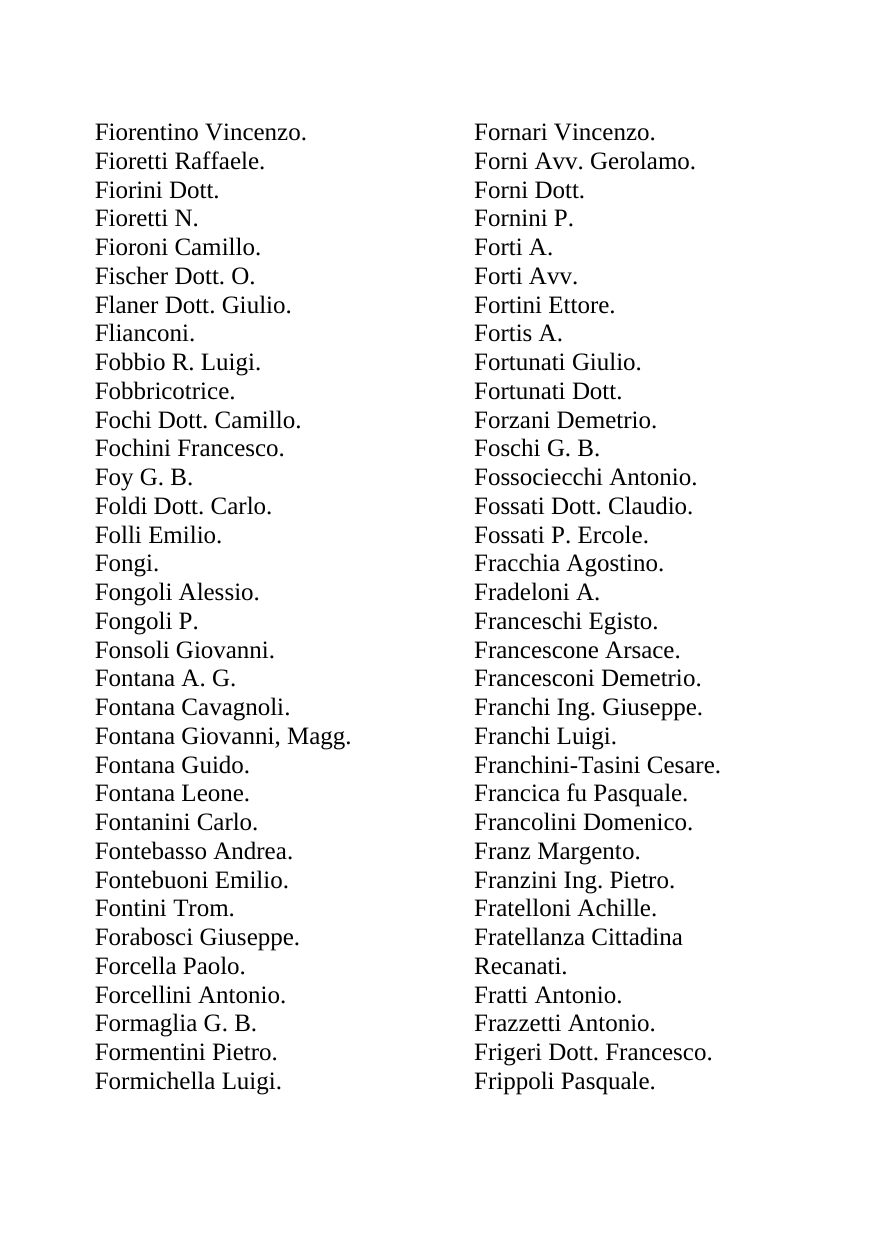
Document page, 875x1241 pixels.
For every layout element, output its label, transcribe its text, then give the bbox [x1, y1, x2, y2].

text Fortunati Dott. [474, 376, 779, 405]
text Fornari Vincenzo. [474, 117, 779, 146]
text Fossociecchi Antonio. [474, 462, 779, 491]
text Fischer Dott. O. [94, 261, 400, 290]
text Fortunati Giulio. [474, 347, 779, 376]
text Forcella Paolo. [94, 951, 400, 980]
text Fossati P. Ercole. [474, 520, 779, 548]
text Francescone Arsace. [474, 635, 779, 663]
text Fossati Dott. Claudio. [474, 491, 779, 520]
text Fochini Francesco. [94, 433, 400, 462]
text Fornini P. [474, 203, 779, 232]
text Franceschi Egisto. [474, 606, 779, 635]
text Fonsoli Giovanni. [94, 635, 400, 663]
text Flaner Dott. Giulio. [94, 290, 400, 318]
text Fracchia Agostino. [474, 548, 779, 577]
text Forni Dott. [474, 175, 779, 203]
text Flianconi. [94, 318, 400, 347]
text Fioretti N. [94, 203, 400, 232]
text Forni Avv. Gerolamo. [474, 146, 779, 175]
text Franzini Ing. Pietro. [474, 865, 779, 893]
text Fiorentino Vincenzo. [94, 117, 400, 146]
text Foschi G. B. [474, 433, 779, 462]
text Forabosci Giuseppe. [94, 922, 400, 951]
text Fortis A. [474, 318, 779, 347]
text Franchini-Tasini Cesare. [474, 750, 779, 778]
text Fortini Ettore. [474, 290, 779, 318]
text Fontana Cavagnoli. [94, 692, 400, 721]
text Fontanini Carlo. [94, 807, 400, 836]
text Fontana Guido. [94, 750, 400, 778]
text Fontana Leone. [94, 778, 400, 807]
text Frazzetti Antonio. [474, 1008, 779, 1037]
text Fratti Antonio. [474, 980, 779, 1008]
text Franchi Ing. Giuseppe. [474, 692, 779, 721]
text Formichella Luigi. [94, 1066, 400, 1095]
text Forti Avv. [474, 261, 779, 290]
text Fradeloni A. [474, 577, 779, 606]
text Franz Margento. [474, 836, 779, 865]
text Formaglia G. B. [94, 1008, 400, 1037]
text Fioroni Camillo. [94, 232, 400, 261]
text Forcellini Antonio. [94, 980, 400, 1008]
text Fontana Giovanni, Magg. [94, 721, 400, 750]
text Francolini Domenico. [474, 807, 779, 836]
text Fioretti Raffaele. [94, 146, 400, 175]
text Fontebuoni Emilio. [94, 865, 400, 893]
text Foy G. B. [94, 462, 400, 491]
text Forzani Demetrio. [474, 405, 779, 433]
text Fratellanza Cittadina Recanati. [474, 922, 779, 980]
text Fontini Trom. [94, 893, 400, 922]
text Forti A. [474, 232, 779, 261]
text Francesconi Demetrio. [474, 663, 779, 692]
text Fontana A. G. [94, 663, 400, 692]
text Fobbio R. Luigi. [94, 347, 400, 376]
text Foldi Dott. Carlo. [94, 491, 400, 520]
text Fiorini Dott. [94, 175, 400, 203]
text Fongoli Alessio. [94, 577, 400, 606]
text Fongi. [94, 548, 400, 577]
text Frippoli Pasquale. [474, 1066, 779, 1095]
text Fongoli P. [94, 606, 400, 635]
text Franchi Luigi. [474, 721, 779, 750]
text Francica fu Pasquale. [474, 778, 779, 807]
text Folli Emilio. [94, 520, 400, 548]
text Formentini Pietro. [94, 1037, 400, 1066]
text Fratelloni Achille. [474, 893, 779, 922]
text Fochi Dott. Camillo. [94, 405, 400, 433]
text Fobbricotrice. [94, 376, 400, 405]
text Fontebasso Andrea. [94, 836, 400, 865]
text Frigeri Dott. Francesco. [474, 1037, 779, 1066]
